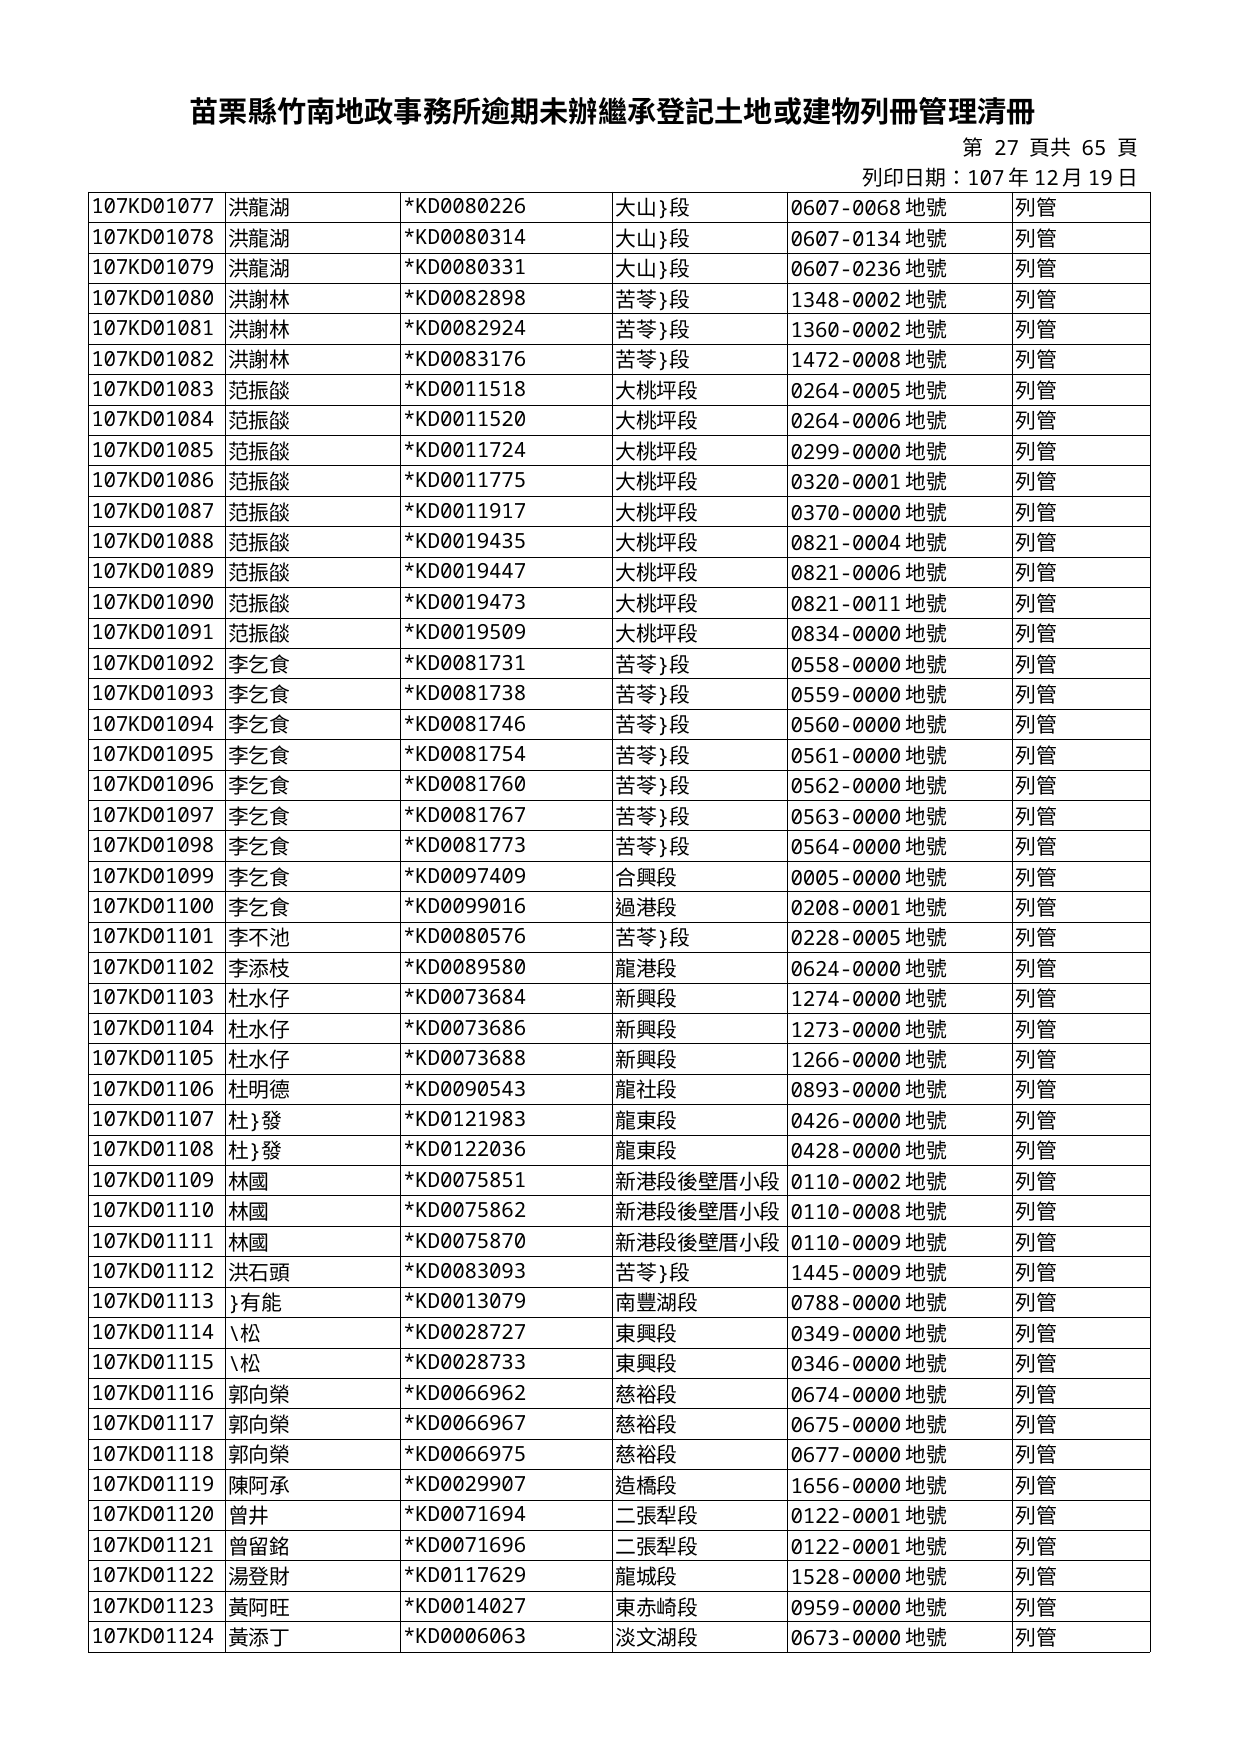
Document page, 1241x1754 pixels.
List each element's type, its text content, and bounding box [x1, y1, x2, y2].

table_cell 0428-0000地號 [788, 1136, 1012, 1165]
table_cell *KD0081731 [401, 649, 612, 678]
table_cell *KD0011520 [401, 406, 612, 435]
table_cell 林國 [226, 1166, 400, 1195]
table_cell 龍社段 [613, 1075, 787, 1104]
table_cell 1348-0002地號 [788, 284, 1012, 313]
table_cell 洪龍湖 [226, 254, 400, 283]
table_cell 0834-0000地號 [788, 619, 1012, 648]
table_cell 0675-0000地號 [788, 1409, 1012, 1439]
table_cell 列管 [1013, 1166, 1150, 1195]
table_cell 造橋段 [613, 1470, 787, 1499]
table_cell 苦苓}段 [613, 314, 787, 344]
table_cell 龍東段 [613, 1136, 787, 1165]
table_cell *KD0083176 [401, 345, 612, 374]
table_cell 0624-0000地號 [788, 953, 1012, 982]
table_cell 0562-0000地號 [788, 771, 1012, 800]
table_cell *KD0066975 [401, 1440, 612, 1469]
table_cell 范振燄 [226, 619, 400, 648]
table_cell 列管 [1013, 254, 1150, 283]
table_cell 列管 [1013, 710, 1150, 739]
table_cell 列管 [1013, 1470, 1150, 1499]
table_cell 列管 [1013, 831, 1150, 861]
table_cell 李乞食 [226, 740, 400, 769]
table_cell 列管 [1013, 588, 1150, 617]
table_cell *KD0073686 [401, 1014, 612, 1043]
table_cell 107KD01121 [89, 1531, 225, 1560]
table_cell 慈裕段 [613, 1409, 787, 1439]
table_cell 107KD01077 [89, 193, 225, 222]
table_cell 0607-0134地號 [788, 223, 1012, 252]
table_cell 0559-0000地號 [788, 679, 1012, 709]
table_cell 東赤崎段 [613, 1592, 787, 1621]
table_cell 0208-0001地號 [788, 892, 1012, 922]
table_cell 大山}段 [613, 223, 787, 252]
table_cell 列管 [1013, 1136, 1150, 1165]
table_cell 0564-0000地號 [788, 831, 1012, 861]
table_cell 0563-0000地號 [788, 801, 1012, 830]
table_cell 大山}段 [613, 193, 787, 222]
table_cell 列管 [1013, 923, 1150, 952]
table_cell *KD0006063 [401, 1622, 612, 1652]
table_cell *KD0121983 [401, 1105, 612, 1134]
table_cell 列管 [1013, 558, 1150, 587]
table_cell *KD0081738 [401, 679, 612, 709]
table_cell *KD0066962 [401, 1379, 612, 1408]
table_cell 列管 [1013, 679, 1150, 709]
table_cell 東興段 [613, 1318, 787, 1347]
table_cell 107KD01120 [89, 1501, 225, 1530]
table_cell *KD0080576 [401, 923, 612, 952]
table_cell *KD0080331 [401, 254, 612, 283]
table_cell 洪龍湖 [226, 193, 400, 222]
table_cell 107KD01089 [89, 558, 225, 587]
table_cell 范振燄 [226, 406, 400, 435]
table_cell 新港段後壁厝小段 [613, 1227, 787, 1256]
table_cell 列管 [1013, 1561, 1150, 1591]
table_cell 列管 [1013, 953, 1150, 982]
table_cell 李乞食 [226, 710, 400, 739]
table_cell 0264-0005地號 [788, 375, 1012, 404]
table_cell 0320-0001地號 [788, 466, 1012, 496]
table_cell *KD0011775 [401, 466, 612, 496]
table_cell 過港段 [613, 892, 787, 922]
table_cell 107KD01092 [89, 649, 225, 678]
table_cell 龍東段 [613, 1105, 787, 1134]
table_cell 列管 [1013, 1318, 1150, 1347]
table_cell 苦苓}段 [613, 679, 787, 709]
table_cell 黃阿旺 [226, 1592, 400, 1621]
table_cell *KD0011724 [401, 436, 612, 465]
table_cell 洪謝林 [226, 314, 400, 344]
table_cell 苦苓}段 [613, 345, 787, 374]
table_cell 李乞食 [226, 892, 400, 922]
table_cell 列管 [1013, 345, 1150, 374]
table_cell 新興段 [613, 1044, 787, 1074]
table_cell 107KD01095 [89, 740, 225, 769]
table_cell 洪謝林 [226, 284, 400, 313]
table_cell *KD0117629 [401, 1561, 612, 1591]
table_cell 列管 [1013, 1288, 1150, 1317]
table_cell 列管 [1013, 284, 1150, 313]
table_cell 0821-0006地號 [788, 558, 1012, 587]
table_cell 李不池 [226, 923, 400, 952]
table_cell *KD0071696 [401, 1531, 612, 1560]
table_cell *KD0011917 [401, 497, 612, 526]
table_cell 曾井 [226, 1501, 400, 1530]
table_cell 合興段 [613, 862, 787, 891]
table_cell 郭向榮 [226, 1409, 400, 1439]
table_cell 列管 [1013, 1044, 1150, 1074]
table_cell 李乞食 [226, 771, 400, 800]
table_cell 0110-0009地號 [788, 1227, 1012, 1256]
table_cell 0426-0000地號 [788, 1105, 1012, 1134]
table_cell 0673-0000地號 [788, 1622, 1012, 1652]
table_cell 新港段後壁厝小段 [613, 1196, 787, 1226]
table_cell 大山}段 [613, 254, 787, 283]
table_cell 李乞食 [226, 679, 400, 709]
table_cell 107KD01117 [89, 1409, 225, 1439]
table_cell 新港段後壁厝小段 [613, 1166, 787, 1195]
table_cell 列管 [1013, 771, 1150, 800]
table_cell 慈裕段 [613, 1440, 787, 1469]
table_cell 0228-0005地號 [788, 923, 1012, 952]
table_cell *KD0081754 [401, 740, 612, 769]
table_cell *KD0082924 [401, 314, 612, 344]
table_cell 0005-0000地號 [788, 862, 1012, 891]
table_cell 107KD01104 [89, 1014, 225, 1043]
table_cell \松 [226, 1349, 400, 1378]
table_cell 大桃坪段 [613, 619, 787, 648]
table_cell 湯登財 [226, 1561, 400, 1591]
table_cell 列管 [1013, 1592, 1150, 1621]
table_cell 杜明德 [226, 1075, 400, 1104]
table_cell 列管 [1013, 1501, 1150, 1530]
table_cell 大桃坪段 [613, 588, 787, 617]
table_cell *KD0073684 [401, 984, 612, 1013]
table_cell *KD0081773 [401, 831, 612, 861]
table_cell *KD0075870 [401, 1227, 612, 1256]
table_cell 李乞食 [226, 801, 400, 830]
table_cell 1445-0009地號 [788, 1257, 1012, 1287]
table_cell 107KD01102 [89, 953, 225, 982]
table_cell 0346-0000地號 [788, 1349, 1012, 1378]
table_cell 列管 [1013, 619, 1150, 648]
table_cell 列管 [1013, 193, 1150, 222]
table_cell *KD0122036 [401, 1136, 612, 1165]
table_cell 杜水仔 [226, 1044, 400, 1074]
table_cell }有能 [226, 1288, 400, 1317]
table_cell 列管 [1013, 527, 1150, 557]
table_cell 0122-0001地號 [788, 1501, 1012, 1530]
table_cell 0821-0011地號 [788, 588, 1012, 617]
table_cell 107KD01122 [89, 1561, 225, 1591]
table_cell 0893-0000地號 [788, 1075, 1012, 1104]
table_cell 范振燄 [226, 466, 400, 496]
table_cell 列管 [1013, 436, 1150, 465]
table_cell 李乞食 [226, 649, 400, 678]
table_cell 107KD01088 [89, 527, 225, 557]
table_cell 列管 [1013, 1379, 1150, 1408]
table_cell 107KD01110 [89, 1196, 225, 1226]
table_cell 107KD01082 [89, 345, 225, 374]
table_cell 二張犁段 [613, 1531, 787, 1560]
table_cell 列管 [1013, 1409, 1150, 1439]
table_cell 107KD01096 [89, 771, 225, 800]
table_cell 107KD01111 [89, 1227, 225, 1256]
table_cell 列管 [1013, 1531, 1150, 1560]
table_cell 107KD01098 [89, 831, 225, 861]
table_cell 苦苓}段 [613, 1257, 787, 1287]
table_cell *KD0011518 [401, 375, 612, 404]
table_cell 107KD01112 [89, 1257, 225, 1287]
table_cell 107KD01081 [89, 314, 225, 344]
table_cell 107KD01100 [89, 892, 225, 922]
table_cell 107KD01094 [89, 710, 225, 739]
table_cell 列管 [1013, 649, 1150, 678]
table_cell 范振燄 [226, 497, 400, 526]
table_cell 107KD01109 [89, 1166, 225, 1195]
table_cell 苦苓}段 [613, 771, 787, 800]
table_cell 107KD01091 [89, 619, 225, 648]
table_cell 107KD01119 [89, 1470, 225, 1499]
table_cell 列管 [1013, 801, 1150, 830]
table_cell 107KD01118 [89, 1440, 225, 1469]
table_cell *KD0071694 [401, 1501, 612, 1530]
table_cell 大桃坪段 [613, 406, 787, 435]
table_cell *KD0081760 [401, 771, 612, 800]
table_cell 范振燄 [226, 527, 400, 557]
table_cell 107KD01113 [89, 1288, 225, 1317]
table_cell *KD0090543 [401, 1075, 612, 1104]
table_cell 107KD01123 [89, 1592, 225, 1621]
table_cell 列管 [1013, 1622, 1150, 1652]
table_cell 李添枝 [226, 953, 400, 982]
table_cell 陳阿承 [226, 1470, 400, 1499]
table_cell 列管 [1013, 223, 1150, 252]
table_cell 新興段 [613, 984, 787, 1013]
table_cell 1360-0002地號 [788, 314, 1012, 344]
table_cell 杜水仔 [226, 1014, 400, 1043]
table_cell 0560-0000地號 [788, 710, 1012, 739]
table_cell *KD0029907 [401, 1470, 612, 1499]
table_cell *KD0081746 [401, 710, 612, 739]
table_cell *KD0089580 [401, 953, 612, 982]
table_cell 107KD01090 [89, 588, 225, 617]
table_cell 苦苓}段 [613, 801, 787, 830]
table_cell 107KD01086 [89, 466, 225, 496]
table_cell 郭向榮 [226, 1379, 400, 1408]
table_cell 洪謝林 [226, 345, 400, 374]
table_cell *KD0073688 [401, 1044, 612, 1074]
table_cell 列管 [1013, 862, 1150, 891]
table_cell 0607-0236地號 [788, 254, 1012, 283]
table_cell 0561-0000地號 [788, 740, 1012, 769]
table_cell 龍城段 [613, 1561, 787, 1591]
table_cell 新興段 [613, 1014, 787, 1043]
table_cell 1656-0000地號 [788, 1470, 1012, 1499]
table_cell 0788-0000地號 [788, 1288, 1012, 1317]
table_cell 1266-0000地號 [788, 1044, 1012, 1074]
table_cell 107KD01101 [89, 923, 225, 952]
table_cell 范振燄 [226, 588, 400, 617]
table_cell 杜}發 [226, 1136, 400, 1165]
table_cell 1528-0000地號 [788, 1561, 1012, 1591]
table_cell 107KD01114 [89, 1318, 225, 1347]
table_cell *KD0082898 [401, 284, 612, 313]
table_cell 列管 [1013, 1105, 1150, 1134]
table_cell 107KD01085 [89, 436, 225, 465]
table_cell 107KD01099 [89, 862, 225, 891]
table_cell 杜水仔 [226, 984, 400, 1013]
table_cell 107KD01124 [89, 1622, 225, 1652]
table_cell 107KD01080 [89, 284, 225, 313]
table_cell 列管 [1013, 1075, 1150, 1104]
table_cell 107KD01084 [89, 406, 225, 435]
table_cell *KD0080226 [401, 193, 612, 222]
table_cell *KD0066967 [401, 1409, 612, 1439]
table_cell *KD0080314 [401, 223, 612, 252]
table_cell *KD0019509 [401, 619, 612, 648]
table_cell 南豐湖段 [613, 1288, 787, 1317]
table_cell 大桃坪段 [613, 558, 787, 587]
table_cell 大桃坪段 [613, 466, 787, 496]
table_cell 慈裕段 [613, 1379, 787, 1408]
table_cell *KD0075862 [401, 1196, 612, 1226]
table_cell 列管 [1013, 375, 1150, 404]
table_cell 龍港段 [613, 953, 787, 982]
table_cell *KD0013079 [401, 1288, 612, 1317]
table_cell 苦苓}段 [613, 710, 787, 739]
table_cell *KD0019473 [401, 588, 612, 617]
table_cell 范振燄 [226, 436, 400, 465]
table_cell *KD0081767 [401, 801, 612, 830]
table_cell 列管 [1013, 1196, 1150, 1226]
table_cell 107KD01103 [89, 984, 225, 1013]
table_cell 107KD01105 [89, 1044, 225, 1074]
table_cell 107KD01093 [89, 679, 225, 709]
table_cell *KD0075851 [401, 1166, 612, 1195]
table_cell *KD0019435 [401, 527, 612, 557]
table_cell 列管 [1013, 497, 1150, 526]
table_cell 洪龍湖 [226, 223, 400, 252]
table_cell 淡文湖段 [613, 1622, 787, 1652]
table_cell 列管 [1013, 466, 1150, 496]
table_cell 列管 [1013, 406, 1150, 435]
table_cell 0674-0000地號 [788, 1379, 1012, 1408]
table_cell 范振燄 [226, 375, 400, 404]
table_cell 列管 [1013, 984, 1150, 1013]
table_cell 107KD01087 [89, 497, 225, 526]
table_cell *KD0028727 [401, 1318, 612, 1347]
table_cell 107KD01078 [89, 223, 225, 252]
table_cell \松 [226, 1318, 400, 1347]
table_cell *KD0099016 [401, 892, 612, 922]
table_cell 列管 [1013, 1257, 1150, 1287]
table_cell 林國 [226, 1196, 400, 1226]
table_cell 二張犁段 [613, 1501, 787, 1530]
table_cell *KD0019447 [401, 558, 612, 587]
table_cell 0299-0000地號 [788, 436, 1012, 465]
table_cell 苦苓}段 [613, 923, 787, 952]
table_cell 1472-0008地號 [788, 345, 1012, 374]
table_cell 107KD01083 [89, 375, 225, 404]
table_cell 0607-0068地號 [788, 193, 1012, 222]
table_cell 0264-0006地號 [788, 406, 1012, 435]
table_cell 107KD01116 [89, 1379, 225, 1408]
table_cell 0110-0002地號 [788, 1166, 1012, 1195]
table_cell 大桃坪段 [613, 436, 787, 465]
table_cell 107KD01097 [89, 801, 225, 830]
table_cell 列管 [1013, 740, 1150, 769]
table_cell 李乞食 [226, 862, 400, 891]
table_cell 列管 [1013, 1440, 1150, 1469]
table_cell *KD0097409 [401, 862, 612, 891]
table_cell 0349-0000地號 [788, 1318, 1012, 1347]
table_cell 大桃坪段 [613, 497, 787, 526]
table_cell 107KD01108 [89, 1136, 225, 1165]
table_cell 0370-0000地號 [788, 497, 1012, 526]
table_cell 郭向榮 [226, 1440, 400, 1469]
table_cell 苦苓}段 [613, 284, 787, 313]
table_cell 0122-0001地號 [788, 1531, 1012, 1560]
table_cell 1274-0000地號 [788, 984, 1012, 1013]
table_cell 0677-0000地號 [788, 1440, 1012, 1469]
table_cell 列管 [1013, 314, 1150, 344]
table_cell 107KD01107 [89, 1105, 225, 1134]
table_cell 列管 [1013, 892, 1150, 922]
table_cell 107KD01115 [89, 1349, 225, 1378]
table_cell 0558-0000地號 [788, 649, 1012, 678]
table_cell 東興段 [613, 1349, 787, 1378]
table_cell 107KD01106 [89, 1075, 225, 1104]
table_cell 苦苓}段 [613, 831, 787, 861]
table_cell *KD0083093 [401, 1257, 612, 1287]
table_cell 0110-0008地號 [788, 1196, 1012, 1226]
table_cell 列管 [1013, 1227, 1150, 1256]
table_cell 林國 [226, 1227, 400, 1256]
table_cell 大桃坪段 [613, 527, 787, 557]
table_cell 列管 [1013, 1349, 1150, 1378]
table_cell 0959-0000地號 [788, 1592, 1012, 1621]
table_cell 范振燄 [226, 558, 400, 587]
table_cell 曾留銘 [226, 1531, 400, 1560]
table_cell 苦苓}段 [613, 740, 787, 769]
table_cell 1273-0000地號 [788, 1014, 1012, 1043]
table_cell *KD0028733 [401, 1349, 612, 1378]
table_cell 0821-0004地號 [788, 527, 1012, 557]
table_cell 李乞食 [226, 831, 400, 861]
table_cell 列管 [1013, 1014, 1150, 1043]
table_cell 大桃坪段 [613, 375, 787, 404]
table_cell 黃添丁 [226, 1622, 400, 1652]
table_cell *KD0014027 [401, 1592, 612, 1621]
table_cell 苦苓}段 [613, 649, 787, 678]
table_cell 107KD01079 [89, 254, 225, 283]
table_cell 洪石頭 [226, 1257, 400, 1287]
table_cell 杜}發 [226, 1105, 400, 1134]
